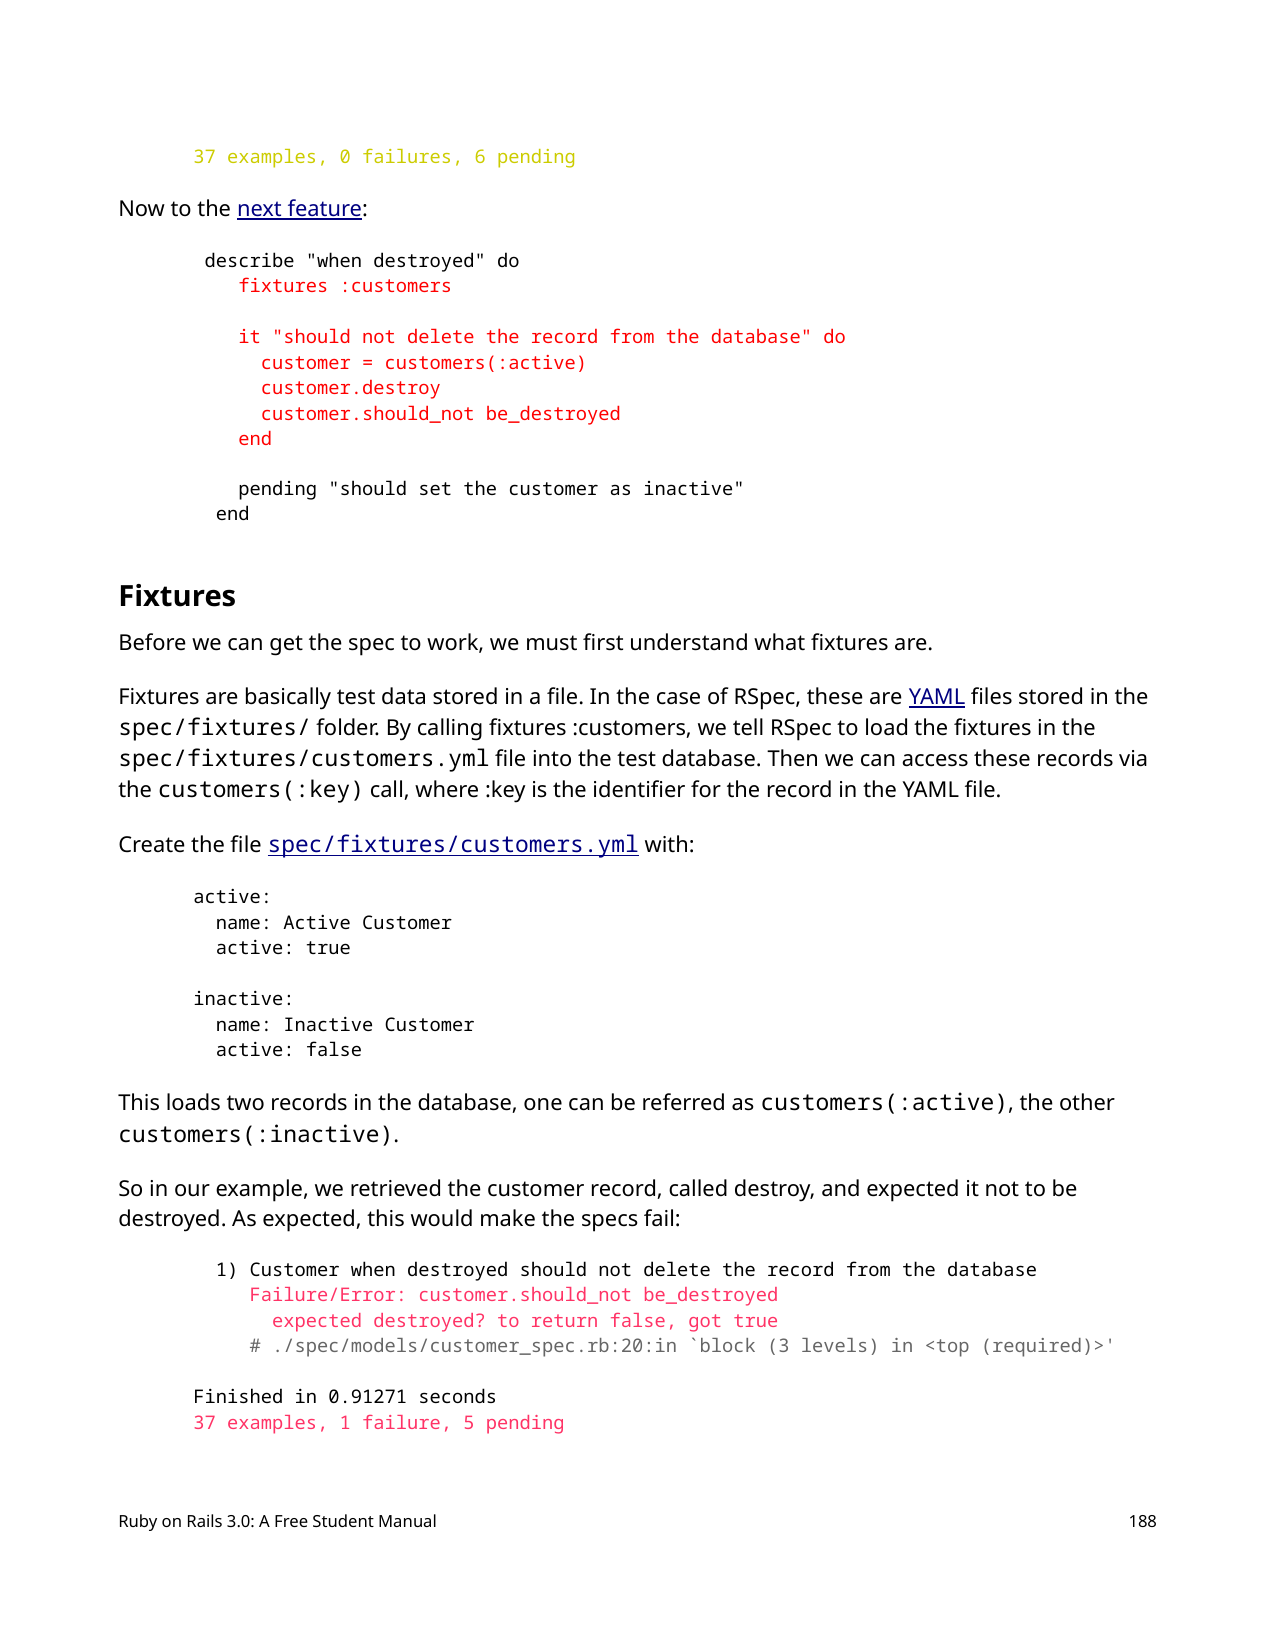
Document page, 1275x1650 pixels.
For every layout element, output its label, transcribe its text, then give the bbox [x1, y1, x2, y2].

text 1) Customer when destroyed should not delete the record from the database Failure/Error: customer.should_not be_destroyed expected destroyed? to return false, got true # ./spec/models/customer_spec.rb:20:in `block (3 levels) in <top (required)>' Finished in 0.91271 seconds 37 examples, 1 failure, 5 pending [193, 1256, 1157, 1435]
text Before we can get the spec to work, we must first understand what fixtures are. [118, 627, 1157, 657]
text So in our example, we retrieved the customer record, called destroy, and expected it not to be destroyed. As expected, this would make the specs fail: [118, 1173, 1157, 1232]
text Create the file spec/fixtures/customers.yml with: [118, 828, 1157, 860]
text active: name: Active Customer active: true inactive: name: Inactive Customer active: false [193, 884, 1157, 1062]
text 37 examples, 0 failures, 6 pending [193, 118, 1157, 169]
text pending "should set the customer as inactive" end [193, 475, 1157, 526]
text describe "when destroyed" do fixtures :customers it "should not delete the record from the database" do customer = customers(:active) customer.destroy customer.should_not be_destroyed end [193, 247, 1157, 451]
subtitle Fixtures [118, 575, 1157, 615]
text Now to the next feature: [118, 193, 1157, 223]
text This loads two records in the database, one can be referred as customers(:active), the other customers(:inactive). [118, 1086, 1157, 1149]
text Fixtures are basically test data stored in a file. In the case of RSpec, these are YAML files stored in the spec/fixtures/ folder. By calling fixtures :customers, we tell RSpec to load the fixtures in the spec/fixtures/customers.yml file into the test database. Then we can access these records via the customers(:key) call, where :key is the identifier for the record in the YAML file. [118, 681, 1157, 804]
